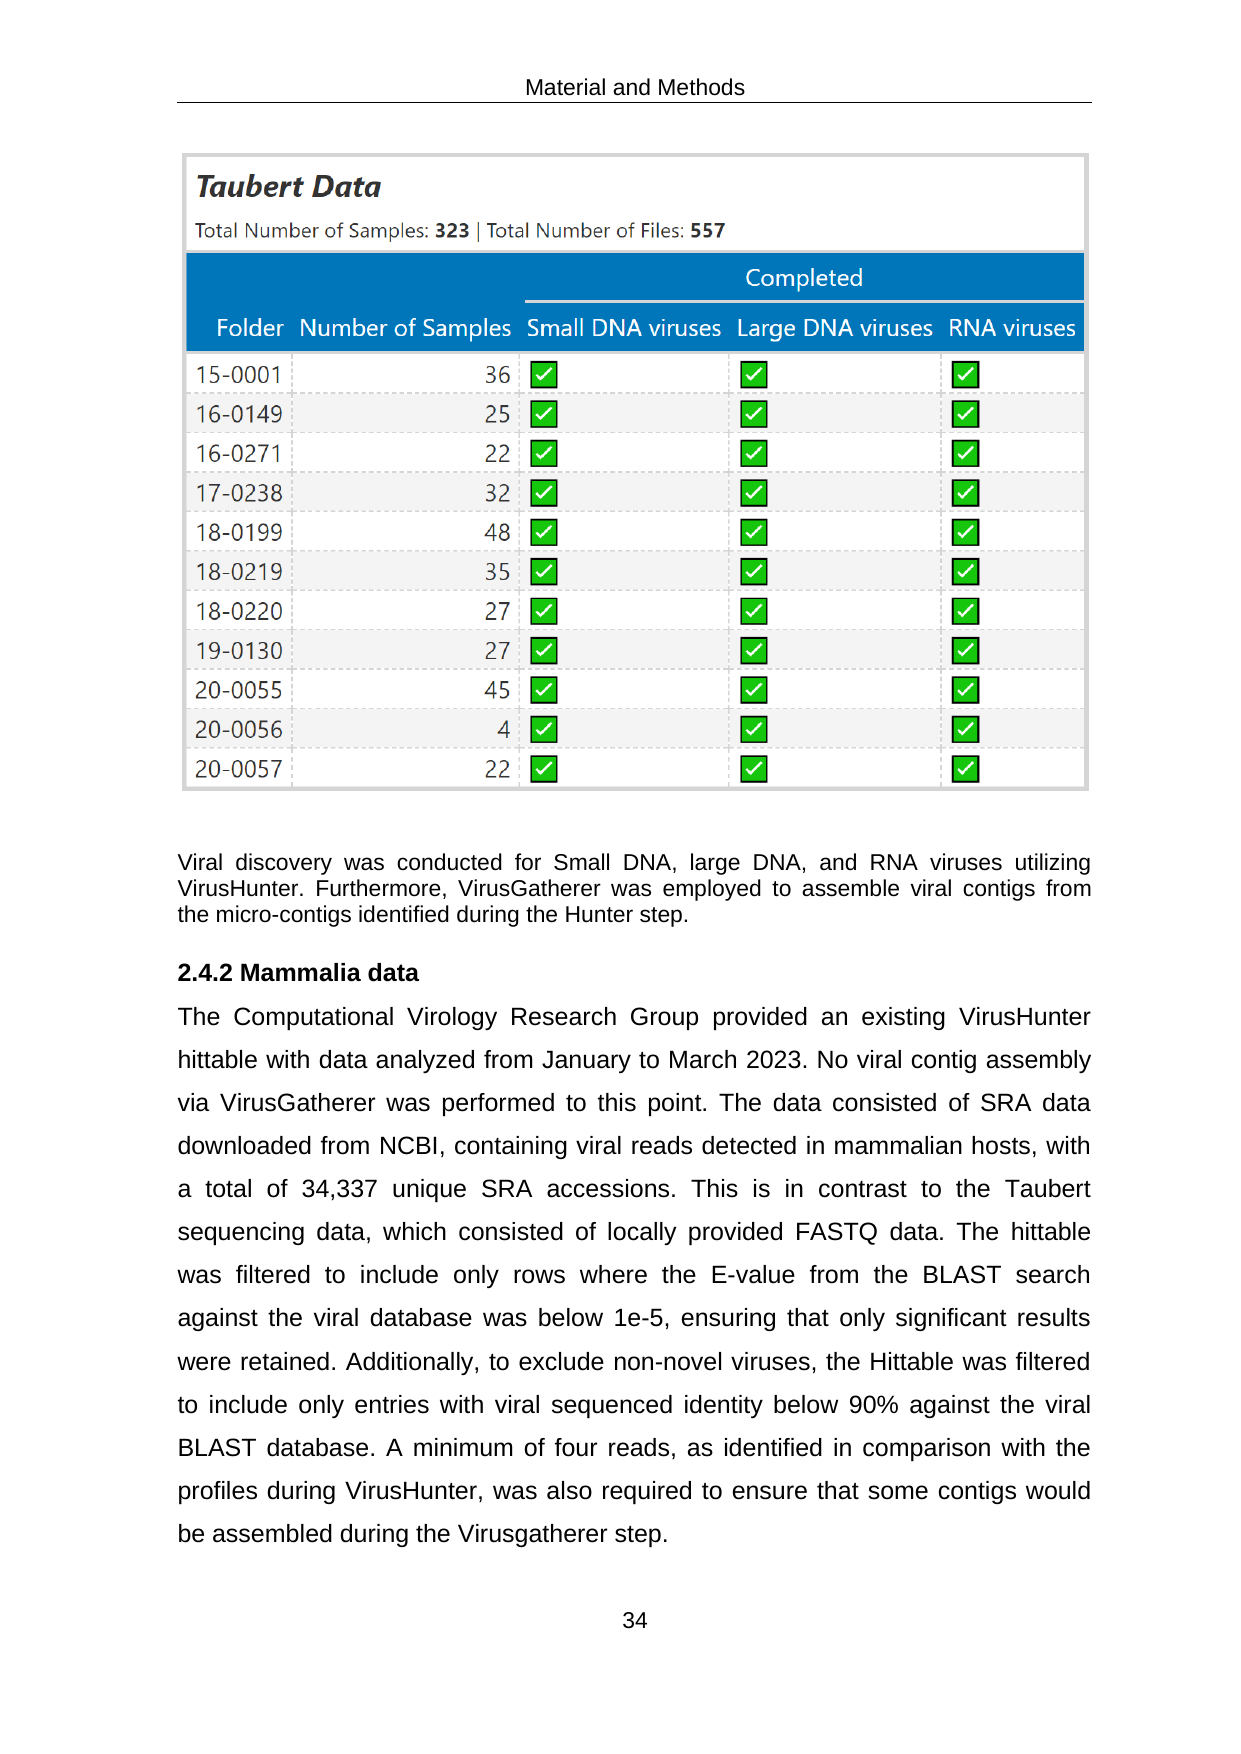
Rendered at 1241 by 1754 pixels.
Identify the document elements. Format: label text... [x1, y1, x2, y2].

text The Computational Virology Research Group provided an existing VirusHunter hittable with data analyzed from January to March 2023. No viral contig assembly via VirusGatherer was performed to this point. The data consisted of SRA data downloaded from NCBI, containing viral reads detected in mammalian hosts, with a total of 34,337 unique SRA accessions. This is in contrast to the Taubert sequencing data, which consisted of locally provided FASTQ data. The hittable was filtered to include only rows where the E-value from the BLAST search against the viral database was below 1e-5, ensuring that only significant results were retained. Additionally, to exclude non-novel viruses, the Hittable was filtered to include only entries with viral sequenced identity below 90% against the viral BLAST database. A minimum of four reads, as identified in comparison with the profiles during VirusHunter, was also required to ensure that some contigs would be assembled during the Virusgatherer step. [177, 1001, 1092, 1548]
subtitle 2.4.2 Mammalia data [177, 958, 1092, 987]
text Viral discovery was conducted for Small DNA, large DNA, and RNA viruses utilizing VirusHunter. Furthermore, VirusGatherer was employed to assemble viral contigs from the micro-contigs identified during the Hunter step. [177, 849, 1092, 928]
